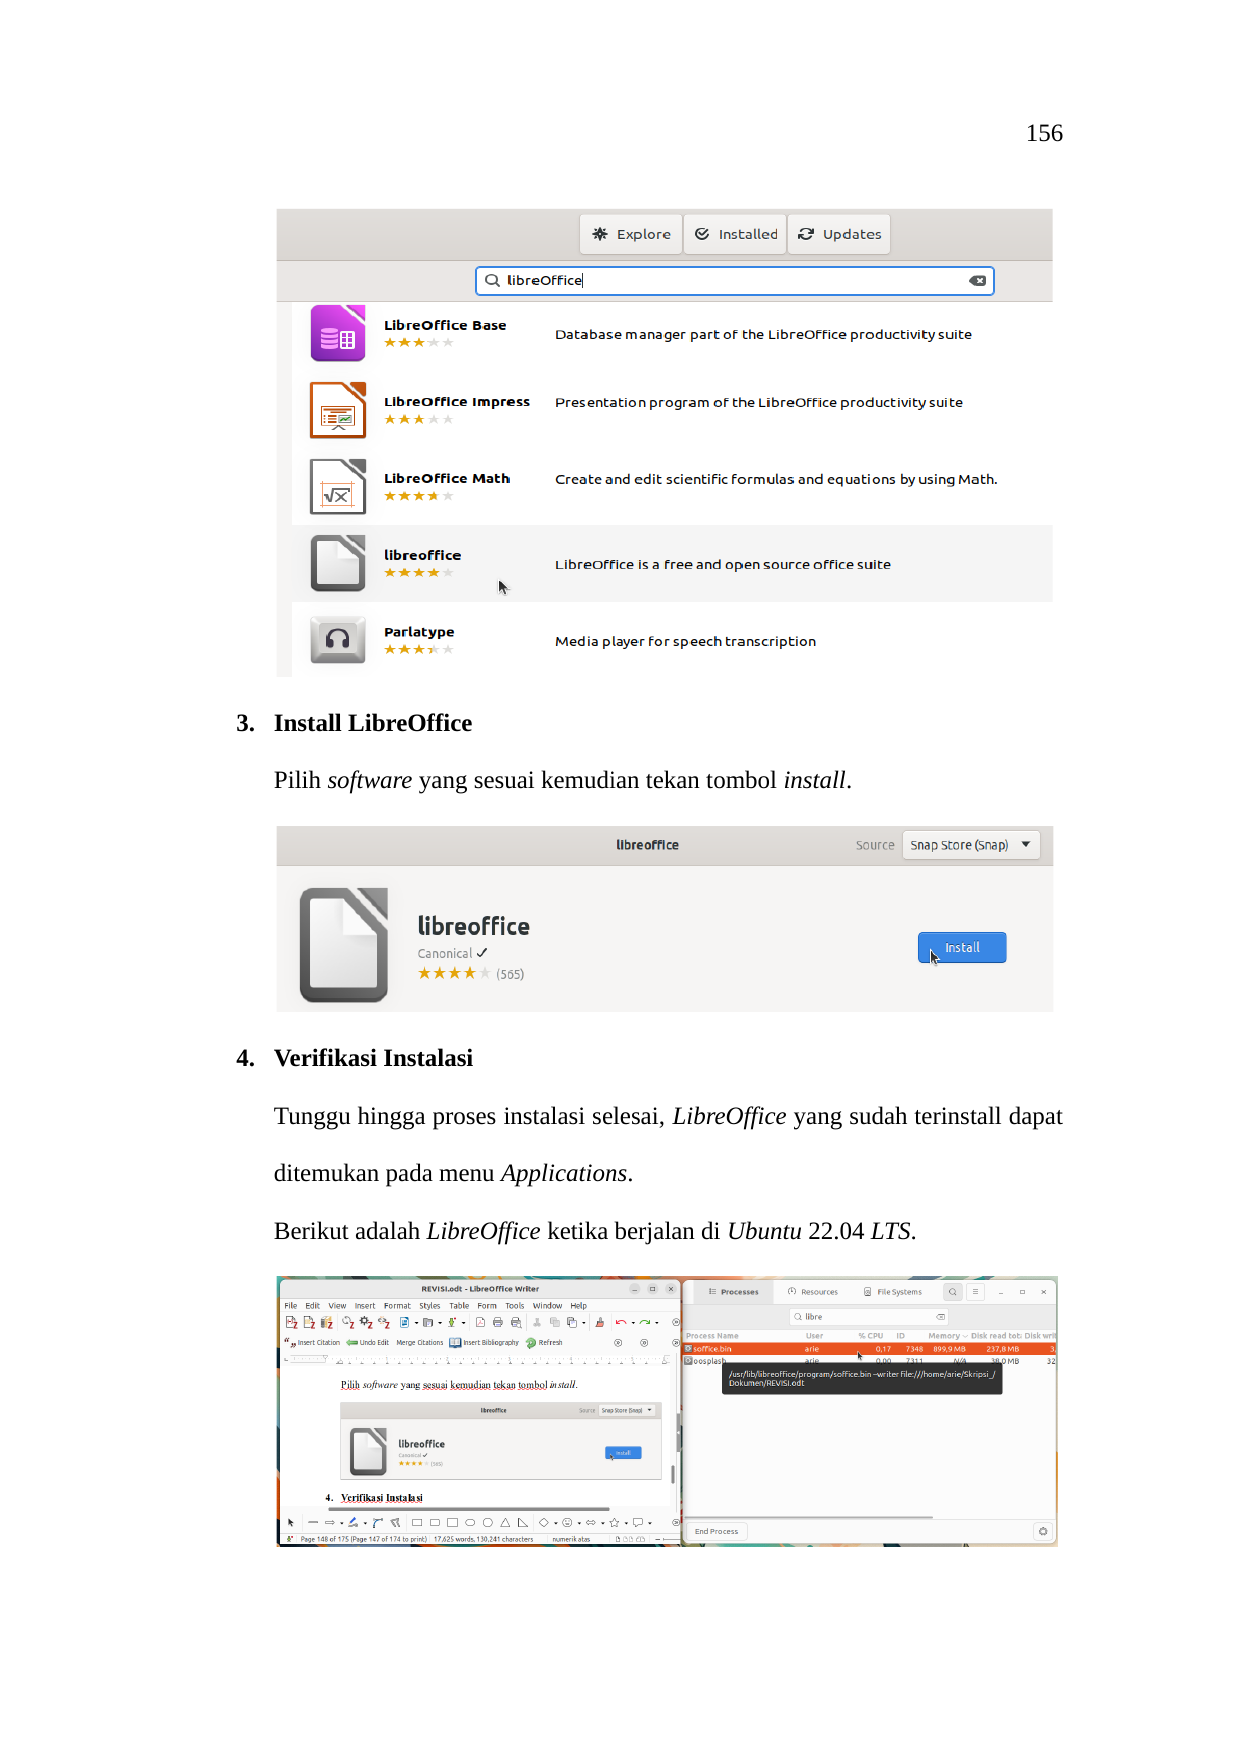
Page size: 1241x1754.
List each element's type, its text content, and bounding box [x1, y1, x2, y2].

list Verifikasi Instalasi [236, 1043, 1063, 1072]
list Pilih software yang sesuai kemudian tekan tombol install. [236, 766, 1063, 794]
picture [276, 208, 1053, 677]
picture [276, 1276, 1058, 1547]
picture [276, 826, 1054, 1012]
list Berikut adalah LibreOffice ketika berjalan di Ubuntu 22.04 LTS. [236, 1216, 1063, 1245]
list Install LibreOffice [236, 708, 1063, 737]
list Tunggu hingga proses instalasi selesai, LibreOffice yang sudah terinstall dapat ditemukan pada menu Applications. [236, 1101, 1063, 1187]
